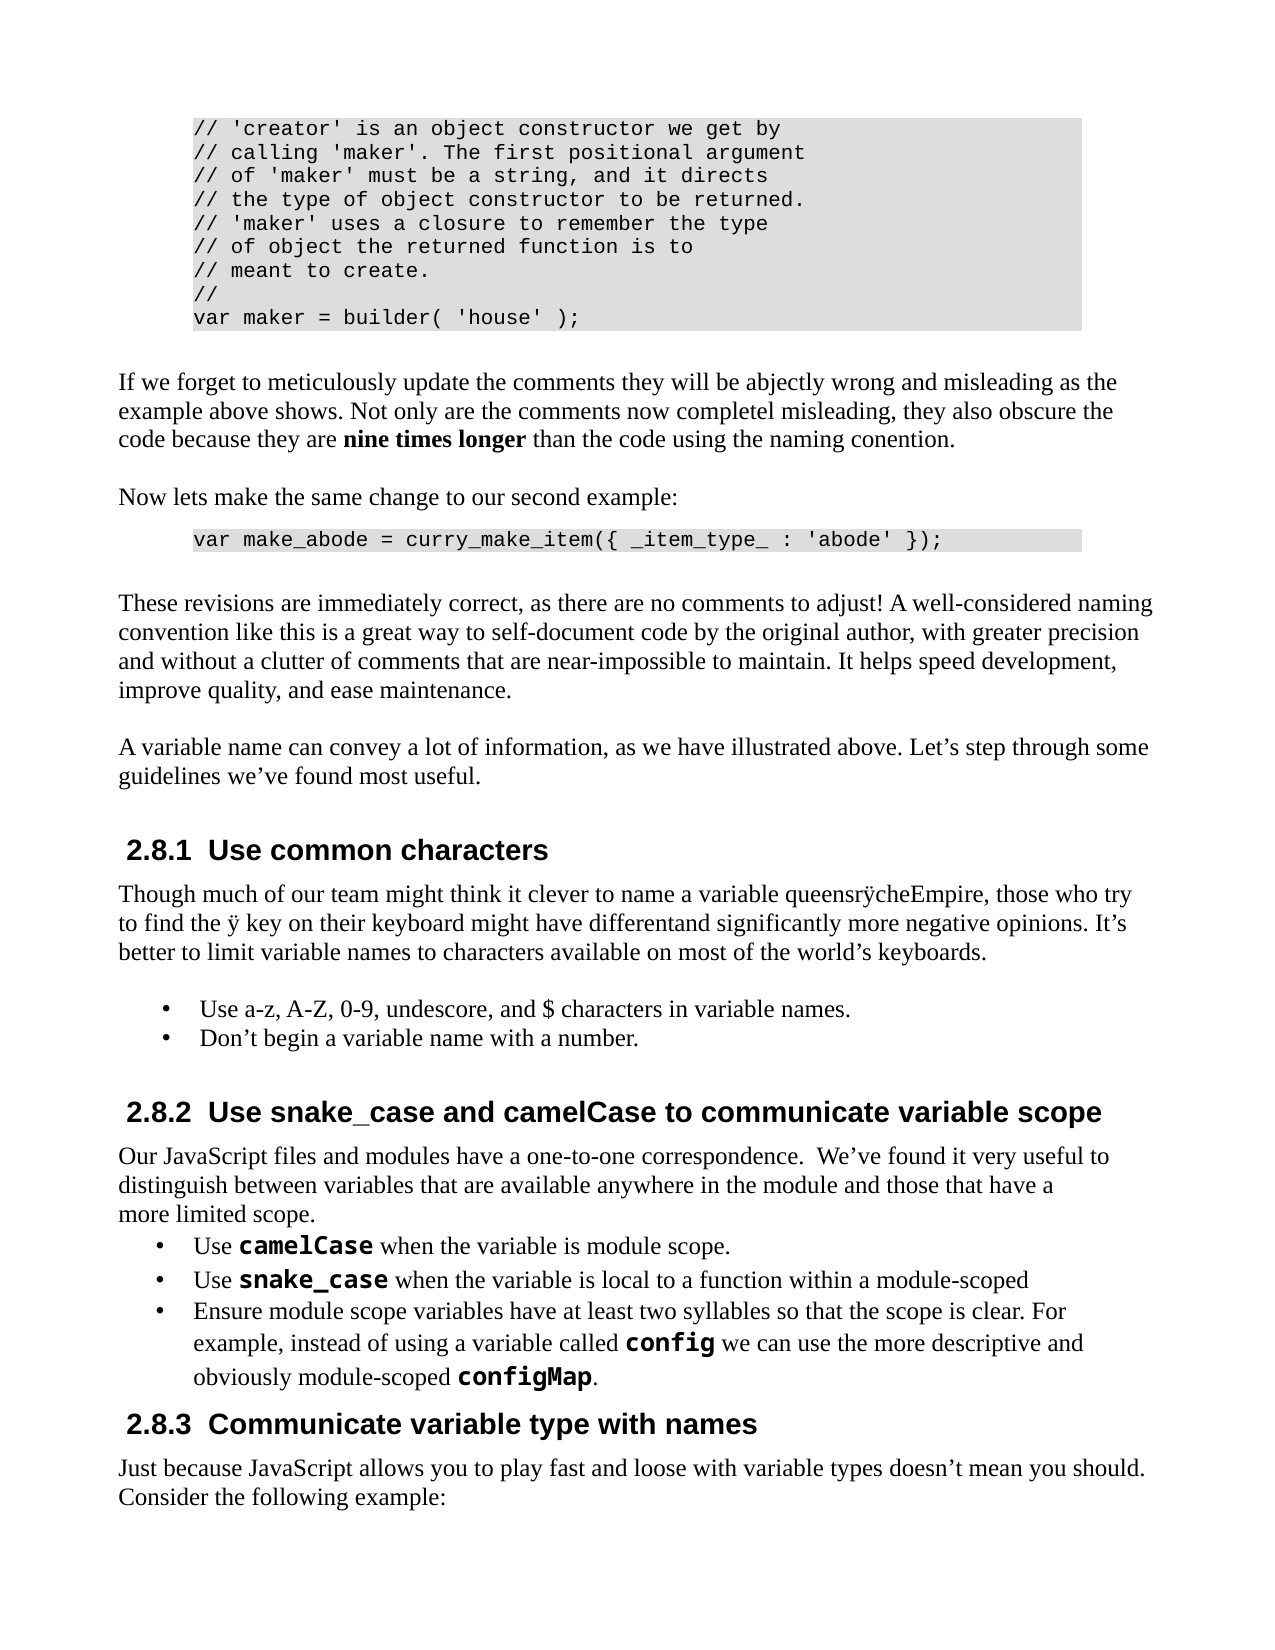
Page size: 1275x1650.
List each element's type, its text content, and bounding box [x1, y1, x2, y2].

text Though much of our team might think it clever to name a variable queensrÿcheEmpire, those who try to find the ÿ key on their keyboard might have differentand significantly more negative opinions. It’s better to limit variable names to characters available on most of the world’s keyboards. [118, 879, 1157, 966]
text Just because JavaScript allows you to play fast and loose with variable types doesn’t mean you should. Consider the following example: [118, 1453, 1157, 1511]
subtitle Use snake_case and camelCase to communicate variable scope [118, 1095, 1157, 1129]
text Now lets make the same change to our second example: [118, 482, 1157, 511]
list Use snake_case when the variable is local to a function within a module-scoped [156, 1262, 1157, 1296]
text // 'creator' is an object constructor we get by [193, 118, 1082, 142]
list Use camelCase when the variable is module scope. [156, 1228, 1157, 1262]
text Our JavaScript files and modules have a one-to-one correspondence. We’ve found it very useful to distinguish between variables that are available anywhere in the module and those that have a [118, 1141, 1157, 1199]
subtitle Use common characters [118, 833, 1157, 867]
text // calling 'maker'. The first positional argument [193, 142, 1082, 165]
text // of object the returned function is to [193, 236, 1082, 260]
text If we forget to meticulously update the comments they will be abjectly wrong and misleading as the example above shows. Not only are the comments now completel misleading, they also obscure the code because they are nine times longer than the code using the naming conention. [118, 367, 1157, 453]
text // the type of object constructor to be returned. [193, 189, 1082, 213]
list Don’t begin a variable name with a number. [162, 1023, 1157, 1052]
text // [193, 284, 1082, 307]
text var make_abode = curry_make_item({ _item_type_ : 'abode' }); [193, 529, 1082, 552]
text // meant to create. [193, 260, 1082, 284]
text // 'maker' uses a closure to remember the type [193, 213, 1082, 236]
list Use a-z, A-Z, 0-9, undescore, and $ characters in variable names. [162, 994, 1157, 1023]
text These revisions are immediately correct, as there are no comments to adjust! A well-considered naming convention like this is a great way to self-document code by the original author, with greater precision and without a clutter of comments that are near-impossible to maintain. It helps speed development, improve quality, and ease maintenance. [118, 588, 1157, 703]
list Ensure module scope variables have at least two syllables so that the scope is clear. For example, instead of using a variable called config we can use the more descriptive and obviously module-scoped configMap. [156, 1296, 1157, 1393]
text A variable name can convey a lot of information, as we have illustrated above. Let’s step through some guidelines we’ve found most useful. [118, 732, 1157, 790]
subtitle Communicate variable type with names [118, 1407, 1157, 1441]
text var maker = builder( 'house' ); [193, 307, 1082, 331]
text more limited scope. [118, 1199, 1157, 1228]
text // of 'maker' must be a string, and it directs [193, 165, 1082, 189]
